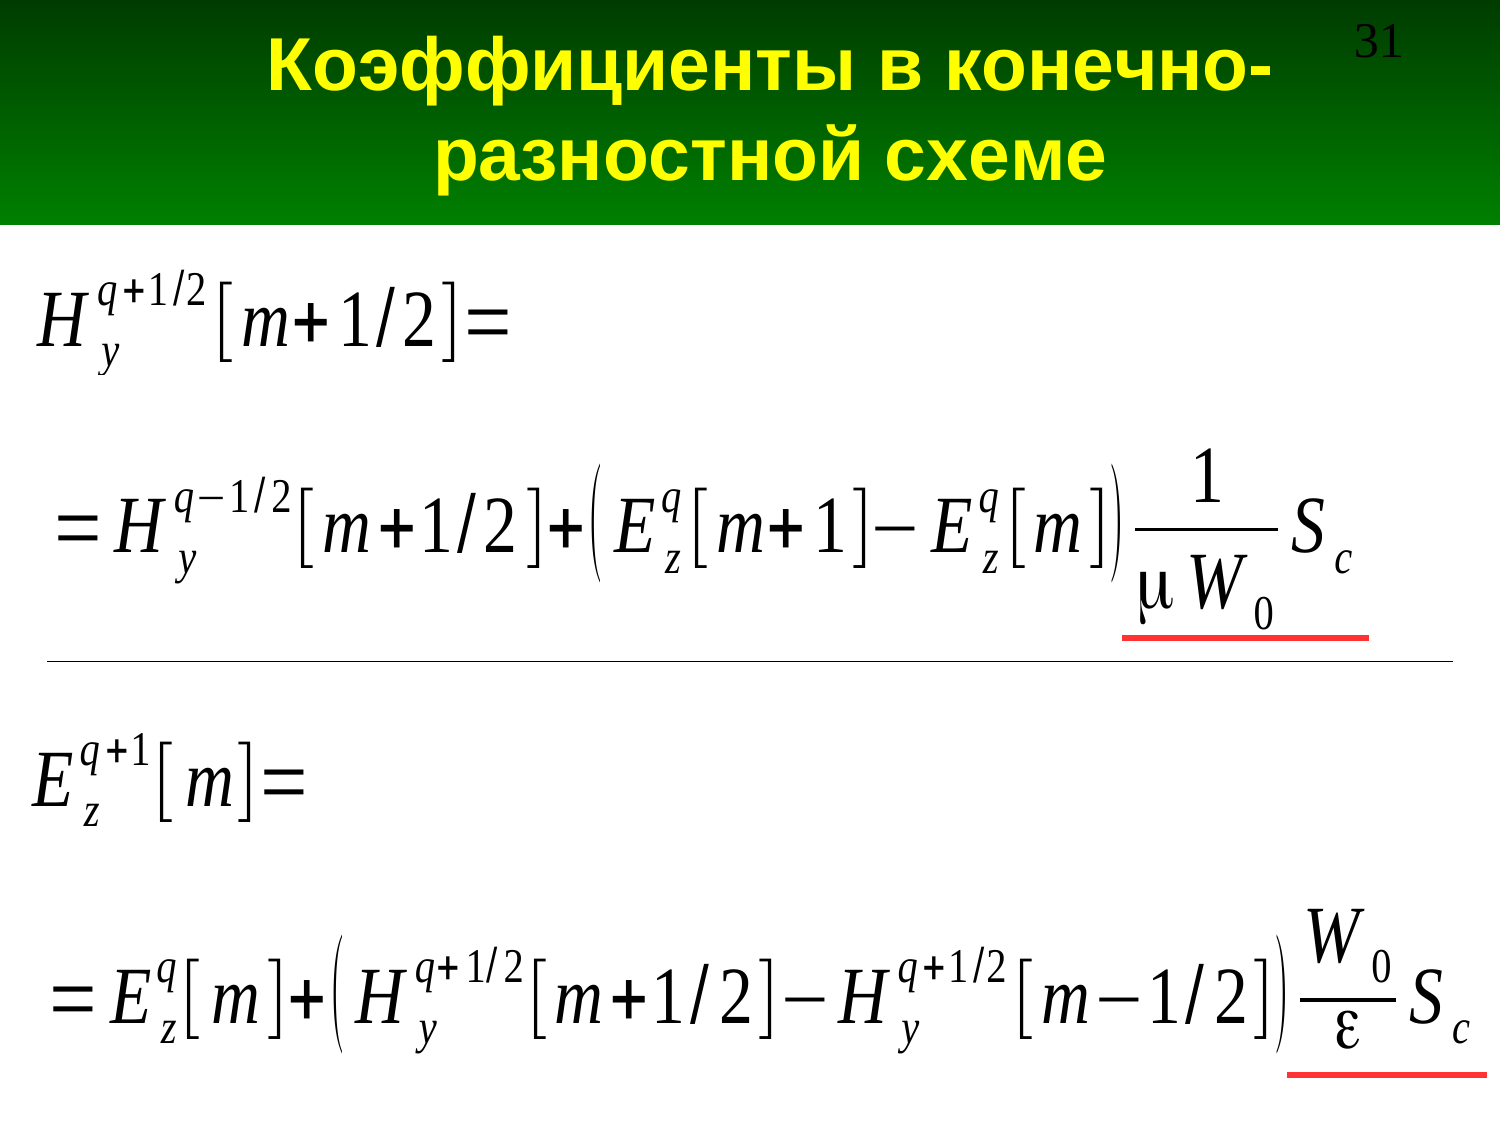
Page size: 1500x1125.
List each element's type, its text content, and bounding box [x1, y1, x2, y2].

chart [16, 259, 534, 375]
chart [34, 431, 1369, 638]
title Коэффициенты в конечно-разностной схеме [100, 7, 1441, 204]
chart [11, 719, 329, 835]
chart [29, 891, 1488, 1061]
